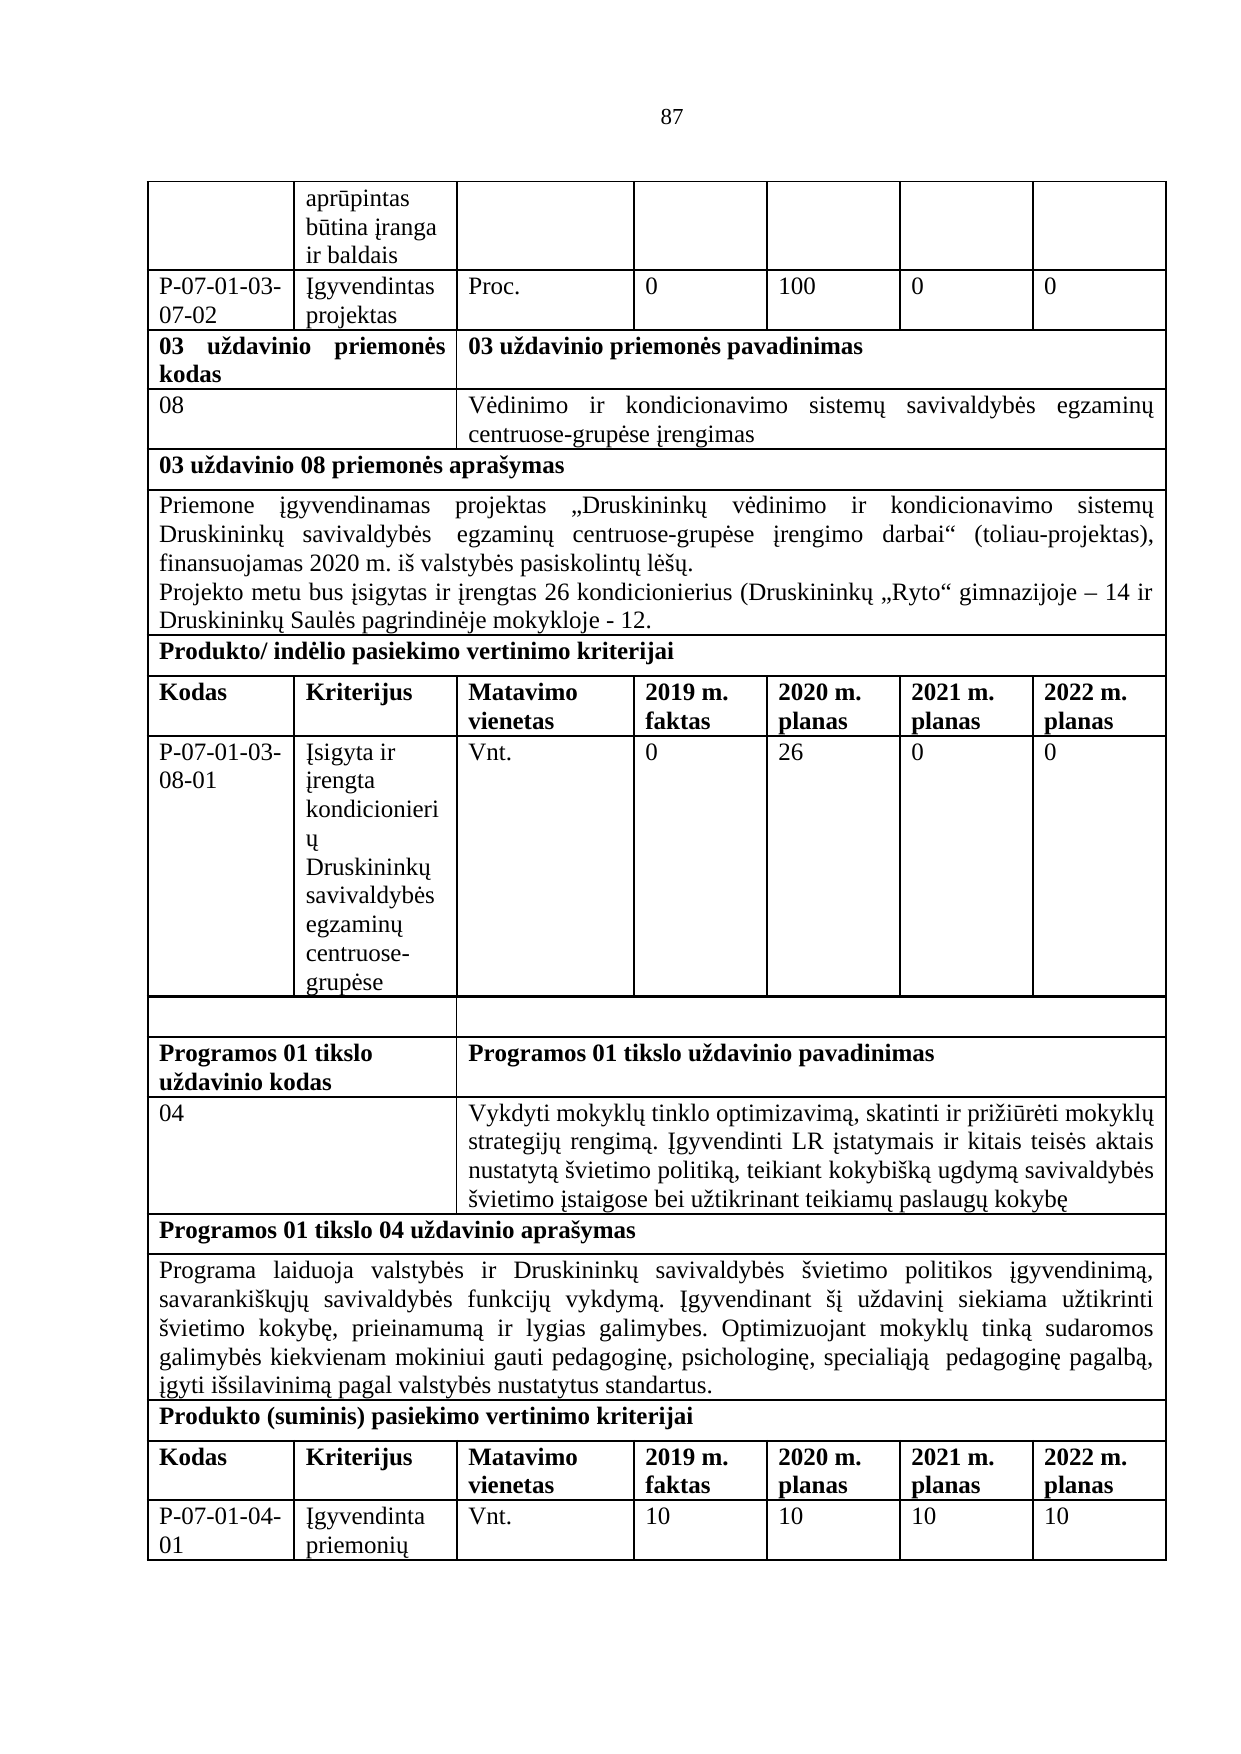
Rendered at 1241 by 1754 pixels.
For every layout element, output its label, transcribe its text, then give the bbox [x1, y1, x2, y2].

table_cell 10 [635, 1501, 766, 1559]
table_cell 0 [635, 271, 766, 329]
table_cell 100 [768, 271, 899, 329]
table_cell [149, 182, 293, 269]
table_cell Programos 01 tikslo 04 uždavinio aprašymas [149, 1215, 1165, 1253]
table_cell [149, 998, 456, 1036]
table_cell 2019 m. faktas [635, 1442, 766, 1499]
table_cell Programos 01 tikslo uždavinio pavadinimas [457, 1038, 1165, 1096]
table_cell Programa laiduoja valstybės ir Druskininkų savivaldybės švietimo politikos įgyvendinimą, savarankiškųjų savivaldybės funkcijų vykdymą. Įgyvendinant šį uždavinį siekiama užtikrinti švietimo kokybę, prieinamumą ir lygias galimybes. Optimizuojant mokyklų tinką sudaromos galimybės kiekvienam mokiniui gauti pedagoginę, psichologinę, specialiąją pedagoginę pagalbą, įgyti išsilavinimą pagal valstybės nustatytus standartus. [149, 1255, 1165, 1399]
table_cell [635, 182, 766, 269]
table_cell 0 [635, 737, 766, 995]
table_cell 03 uždavinio priemonės pavadinimas [457, 331, 1165, 388]
table_cell 2022 m. planas [1034, 677, 1165, 734]
table_cell Produkto/ indėlio pasiekimo vertinimo kriterijai [149, 636, 1165, 675]
table_cell [768, 182, 899, 269]
table_cell 2020 m. planas [768, 1442, 899, 1499]
table_cell 0 [901, 271, 1032, 329]
table_cell Įgyvendinta priemonių [295, 1501, 456, 1559]
table_cell 0 [901, 737, 1032, 995]
table_cell Vykdyti mokyklų tinklo optimizavimą, skatinti ir prižiūrėti mokyklų strategijų rengimą. Įgyvendinti LR įstatymais ir kitais teisės aktais nustatytą švietimo politiką, teikiant kokybišką ugdymą savivaldybės švietimo įstaigose bei užtikrinant teikiamų paslaugų kokybę [457, 1098, 1165, 1213]
table_cell P-07-01-04-01 [149, 1501, 293, 1559]
table_cell [457, 998, 1165, 1036]
table_cell Kodas [149, 677, 293, 734]
table_cell 10 [901, 1501, 1032, 1559]
table_cell 03 uždavinio priemonės kodas [149, 331, 456, 388]
table_cell Kodas [149, 1442, 293, 1499]
table_cell Vėdinimo ir kondicionavimo sistemų savivaldybės egzaminų centruose-grupėse įrengimas [457, 390, 1165, 448]
table_cell 0 [1034, 271, 1165, 329]
table_cell Įgyvendintas projektas [295, 271, 456, 329]
table_cell 2022 m. planas [1034, 1442, 1165, 1499]
table_cell Vnt. [458, 1501, 633, 1559]
table_cell [1034, 182, 1165, 269]
table_cell 2021 m. planas [901, 677, 1032, 734]
table_cell 10 [768, 1501, 899, 1559]
table_cell aprūpintas būtina įranga ir baldais [295, 182, 456, 269]
table_cell 2019 m. faktas [635, 677, 766, 734]
table_cell Proc. [458, 271, 633, 329]
table_cell 2021 m. planas [901, 1442, 1032, 1499]
table_cell P-07-01-03-07-02 [149, 271, 293, 329]
table_cell Kriterijus [295, 1442, 456, 1499]
table_cell P-07-01-03-08-01 [149, 737, 293, 995]
table_cell 04 [149, 1098, 456, 1213]
table_cell Priemone įgyvendinamas projektas „Druskininkų vėdinimo ir kondicionavimo sistemų Druskininkų savivaldybės egzaminų centruose-grupėse įrengimo darbai“ (toliau-projektas), finansuojamas 2020 m. iš valstybės pasiskolintų lėšų. Projekto metu bus įsigytas ir įrengtas 26 kondicionierius (Druskininkų „Ryto“ gimnazijoje – 14 ir Druskininkų Saulės pagrindinėje mokykloje - 12. [149, 491, 1165, 634]
table_cell [901, 182, 1032, 269]
table_cell Vnt. [458, 737, 633, 995]
table_cell 03 uždavinio 08 priemonės aprašymas [149, 450, 1165, 488]
table_cell Kriterijus [295, 677, 456, 734]
table_cell Produkto (suminis) pasiekimo vertinimo kriterijai [149, 1401, 1165, 1440]
table_cell Įsigyta ir įrengta kondicionierių Druskininkų savivaldybės egzaminų centruose-grupėse [295, 737, 456, 995]
table_cell 26 [768, 737, 899, 995]
table_cell 0 [1034, 737, 1165, 995]
table_cell [458, 182, 633, 269]
table_cell 10 [1034, 1501, 1165, 1559]
table_cell Matavimo vienetas [458, 677, 633, 734]
table_cell 2020 m. planas [768, 677, 899, 734]
table_cell Matavimo vienetas [458, 1442, 633, 1499]
table_cell Programos 01 tikslo uždavinio kodas [149, 1038, 456, 1096]
table_cell 08 [149, 390, 456, 448]
